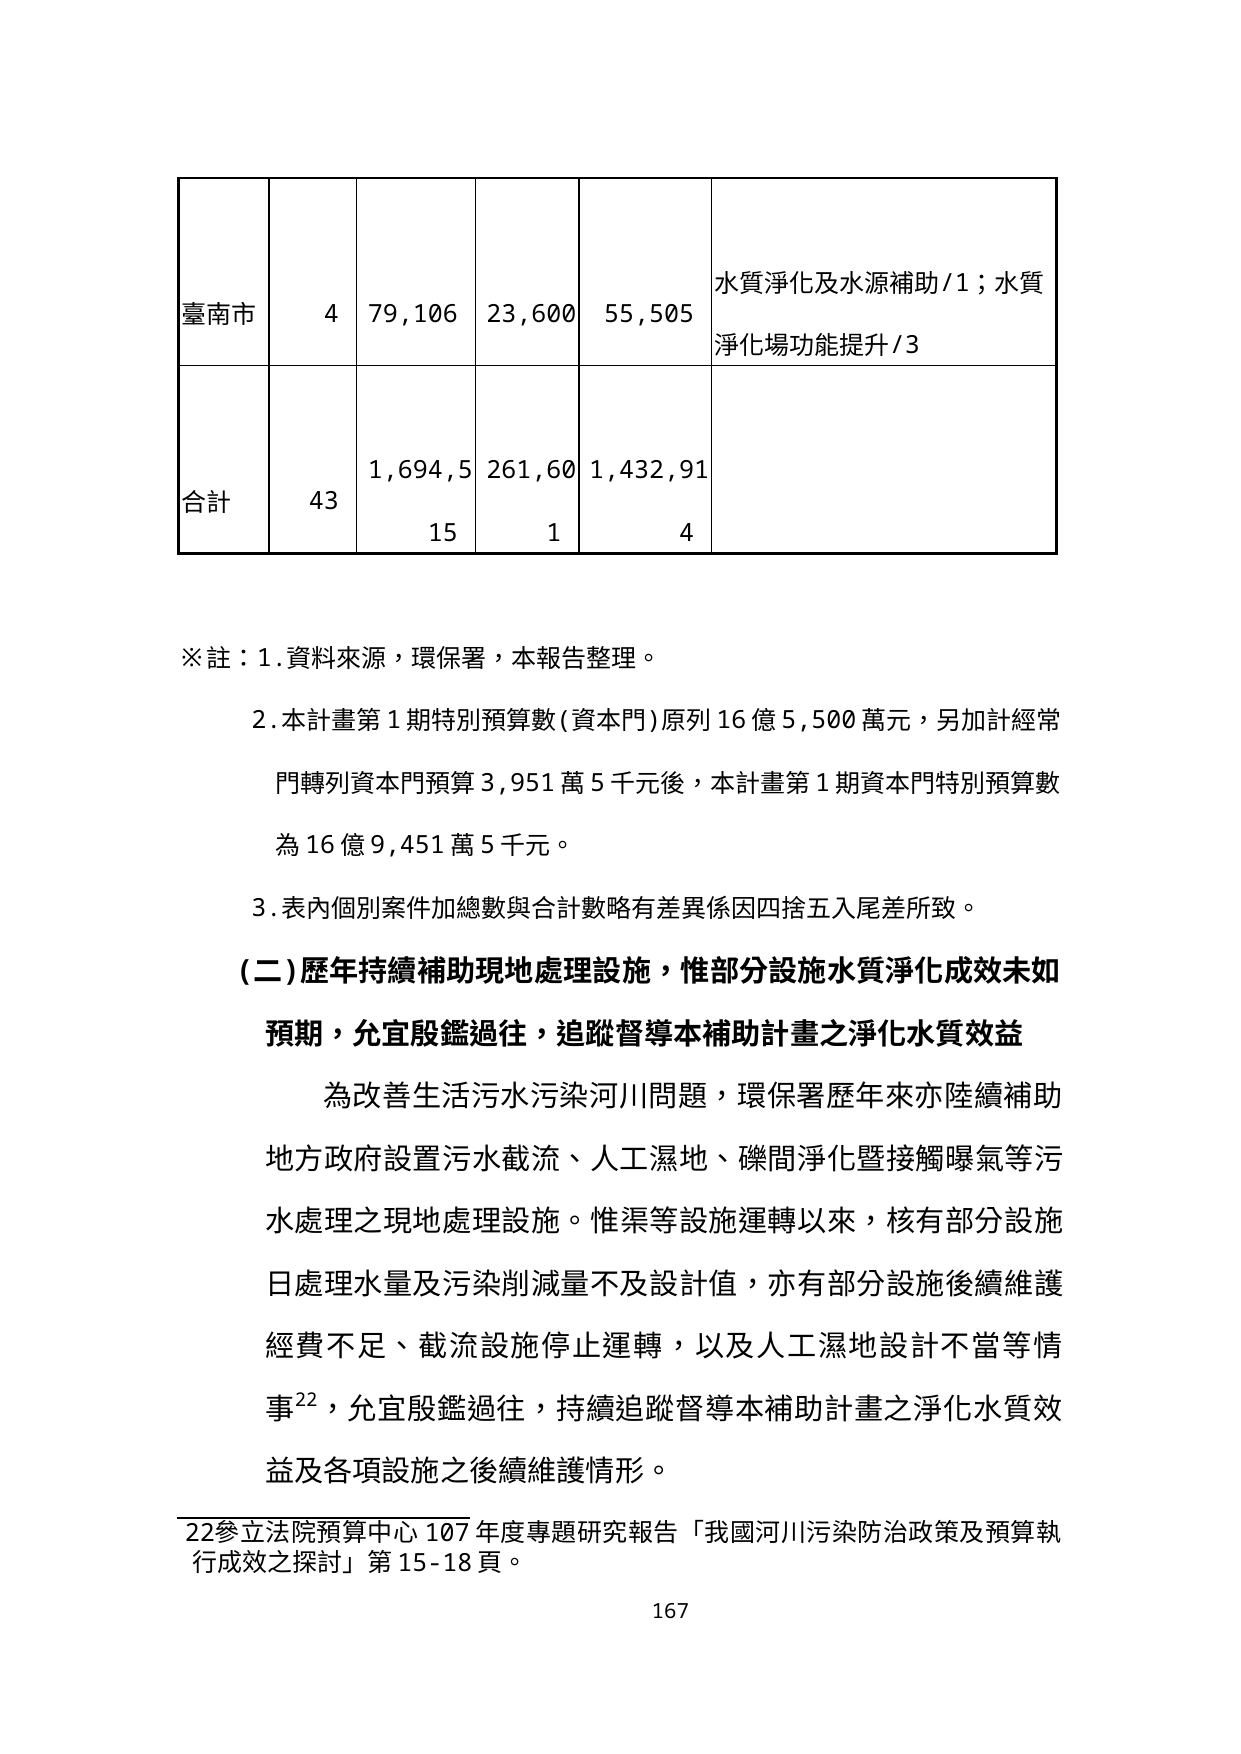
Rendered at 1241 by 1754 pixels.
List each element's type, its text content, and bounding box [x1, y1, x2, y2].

table_cell 臺南市 [180, 179, 268, 365]
table_cell 79,106 [357, 179, 475, 365]
table_cell [712, 366, 1055, 552]
table_cell 23,600 [476, 179, 578, 365]
table_cell 43 [270, 366, 356, 552]
text 2.本計畫第1期特別預算數(資本門)原列16億5,500萬元，另加計經常門轉列資本門預算3,951萬5千元後，本計畫第1期資本門特別預算數為16億9,451萬5千元。 [251, 677, 1063, 865]
text 為改善生活污水污染河川問題，環保署歷年來亦陸續補助地方政府設置污水截流、人工濕地、礫間淨化暨接觸曝氣等污水處理之現地處理設施。惟渠等設施運轉以來，核有部分設施日處理水量及污染削減量不及設計值，亦有部分設施後續維護經費不足、截流設施停止運轉，以及人工濕地設計不當等情事，允宜殷鑑過往，持續追蹤督導本補助計畫之淨化水質效益及各項設施之後續維護情形。 [265, 1052, 1063, 1490]
text ※註：1.資料來源，環保署，本報告整理。 [177, 615, 1063, 677]
table_cell 1,694,515 [357, 366, 475, 552]
text 參立法院預算中心107年度專題研究報告「我國河川污染防治政策及預算執行成效之探討」第15-18頁。 [184, 1518, 1063, 1577]
table_cell 55,505 [580, 179, 711, 365]
text (二)歷年持續補助現地處理設施，惟部分設施水質淨化成效未如預期，允宜殷鑑過往，追蹤督導本補助計畫之淨化水質效益 [236, 927, 1063, 1052]
table_cell 4 [270, 179, 356, 365]
text 3.表內個別案件加總數與合計數略有差異係因四捨五入尾差所致。 [251, 865, 1063, 927]
table_cell 1,432,914 [580, 366, 711, 552]
table_cell 261,601 [476, 366, 578, 552]
table_cell 合計 [180, 366, 268, 552]
table_cell 水質淨化及水源補助/1；水質淨化場功能提升/3 [712, 179, 1055, 365]
